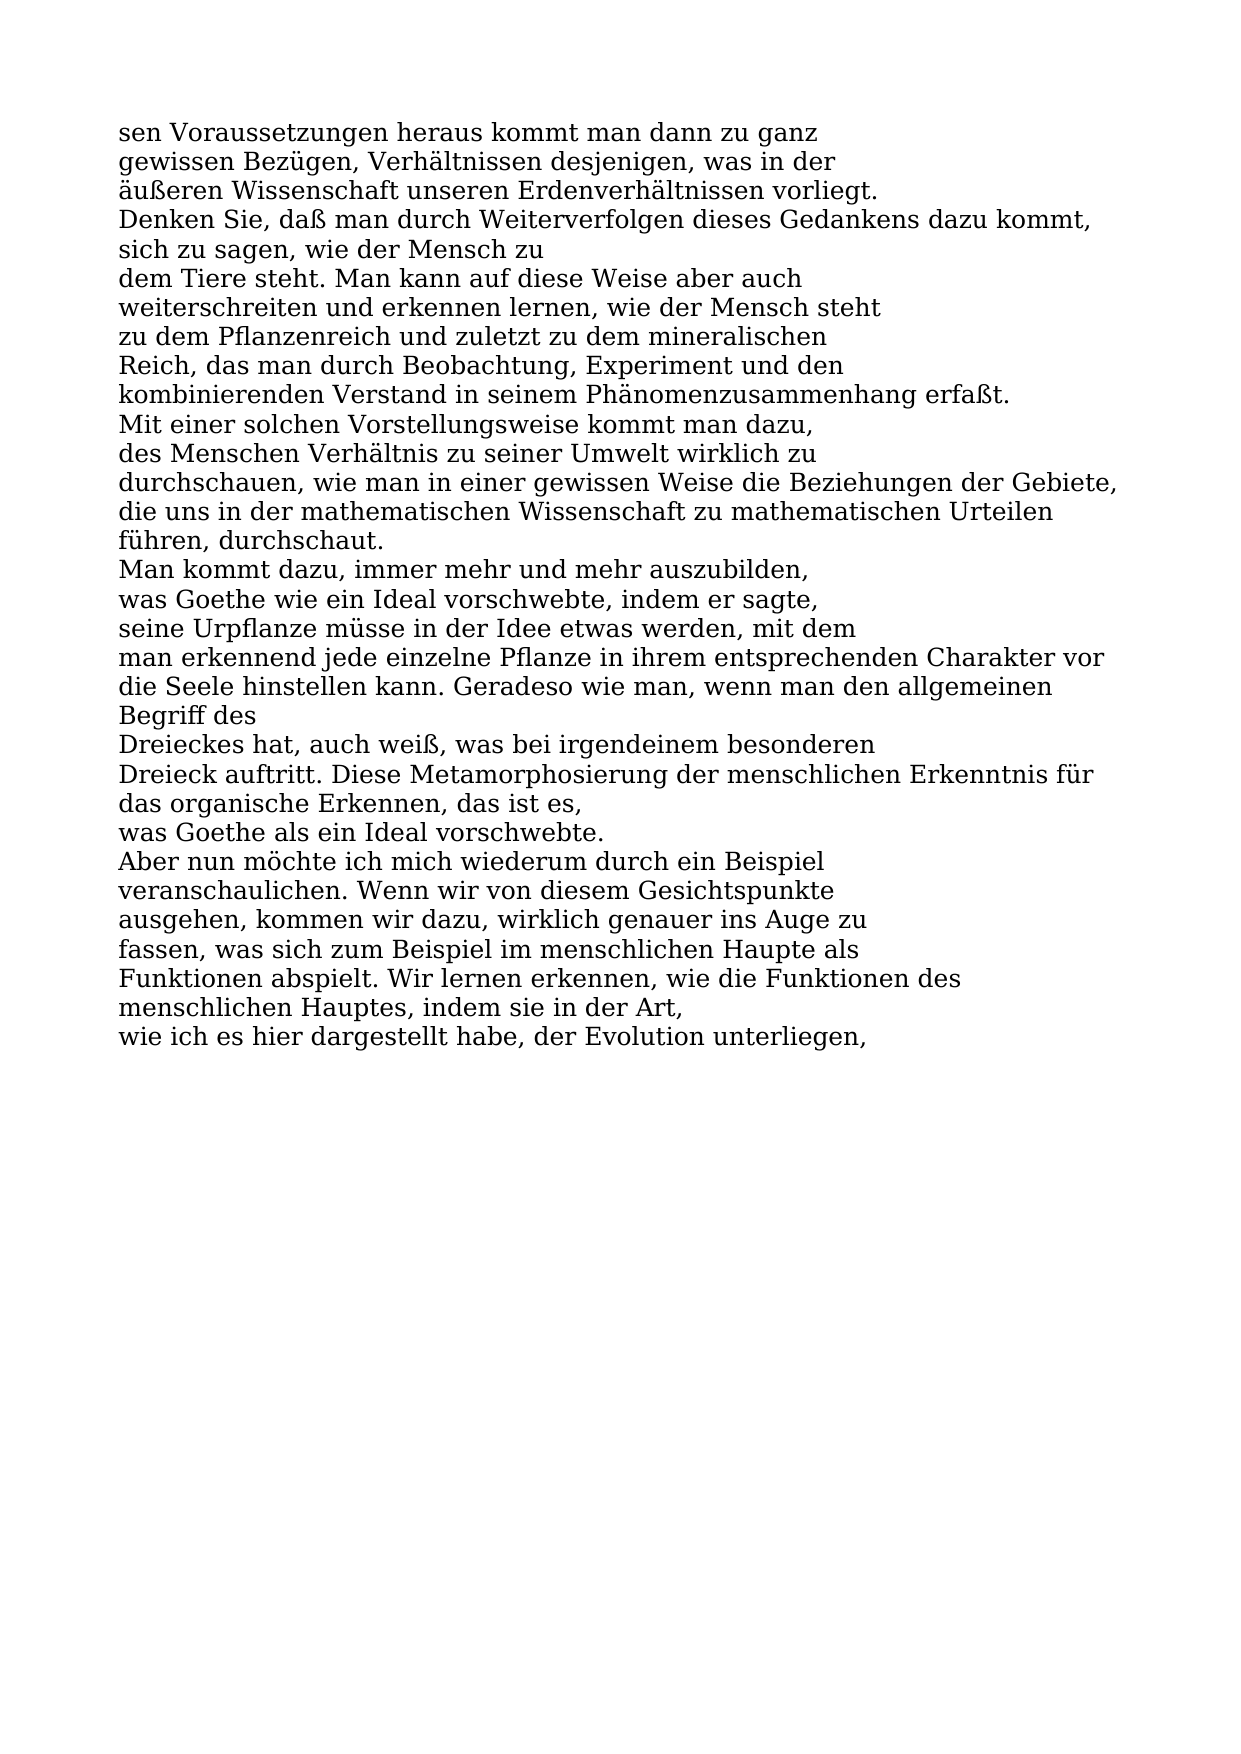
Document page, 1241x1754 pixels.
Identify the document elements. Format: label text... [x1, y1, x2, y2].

text ausgehen, kommen wir dazu, wirklich genauer ins Auge zu [118, 906, 1122, 935]
text Aber nun möchte ich mich wiederum durch ein Beispiel [118, 847, 1122, 876]
text seine Urpflanze müsse in der Idee etwas werden, mit dem [118, 614, 1122, 643]
text fassen, was sich zum Beispiel im menschlichen Haupte als [118, 935, 1122, 964]
text Denken Sie, daß man durch Weiterverfolgen dieses Gedankens dazu kommt, sich zu sagen, wie der Mensch zu [118, 206, 1122, 264]
text wie ich es hier dargestellt habe, der Evolution unterliegen, [118, 1022, 1122, 1051]
text Funktionen abspielt. Wir lernen erkennen, wie die Funktionen des menschlichen Hauptes, indem sie in der Art, [118, 964, 1122, 1022]
text durchschauen, wie man in einer gewissen Weise die Beziehungen der Gebiete, die uns in der mathematischen Wissenschaft zu mathematischen Urteilen führen, durchschaut. [118, 468, 1122, 556]
text kombinierenden Verstand in seinem Phänomenzusammenhang erfaßt. [118, 381, 1122, 410]
text dem Tiere steht. Man kann auf diese Weise aber auch [118, 264, 1122, 293]
text was Goethe wie ein Ideal vorschwebte, indem er sagte, [118, 585, 1122, 614]
text Dreieck auftritt. Diese Metamorphosierung der menschlichen Erkenntnis für das organische Erkennen, das ist es, [118, 760, 1122, 818]
text weiterschreiten und erkennen lernen, wie der Mensch steht [118, 293, 1122, 322]
text Dreieckes hat, auch weiß, was bei irgendeinem besonderen [118, 731, 1122, 760]
text sen Voraussetzungen heraus kommt man dann zu ganz [118, 118, 1122, 147]
text äußeren Wissenschaft unseren Erdenverhältnissen vorliegt. [118, 176, 1122, 206]
text Man kommt dazu, immer mehr und mehr auszubilden, [118, 556, 1122, 585]
text was Goethe als ein Ideal vorschwebte. [118, 818, 1122, 847]
text man erkennend jede einzelne Pflanze in ihrem entsprechenden Charakter vor die Seele hinstellen kann. Geradeso wie man, wenn man den allgemeinen Begriff des [118, 643, 1122, 731]
text zu dem Pflanzenreich und zuletzt zu dem mineralischen [118, 322, 1122, 351]
text veranschaulichen. Wenn wir von diesem Gesichtspunkte [118, 876, 1122, 906]
text gewissen Bezügen, Verhältnissen desjenigen, was in der [118, 147, 1122, 176]
text des Menschen Verhältnis zu seiner Umwelt wirklich zu [118, 439, 1122, 468]
text Mit einer solchen Vorstellungsweise kommt man dazu, [118, 410, 1122, 439]
text Reich, das man durch Beobachtung, Experiment und den [118, 351, 1122, 381]
